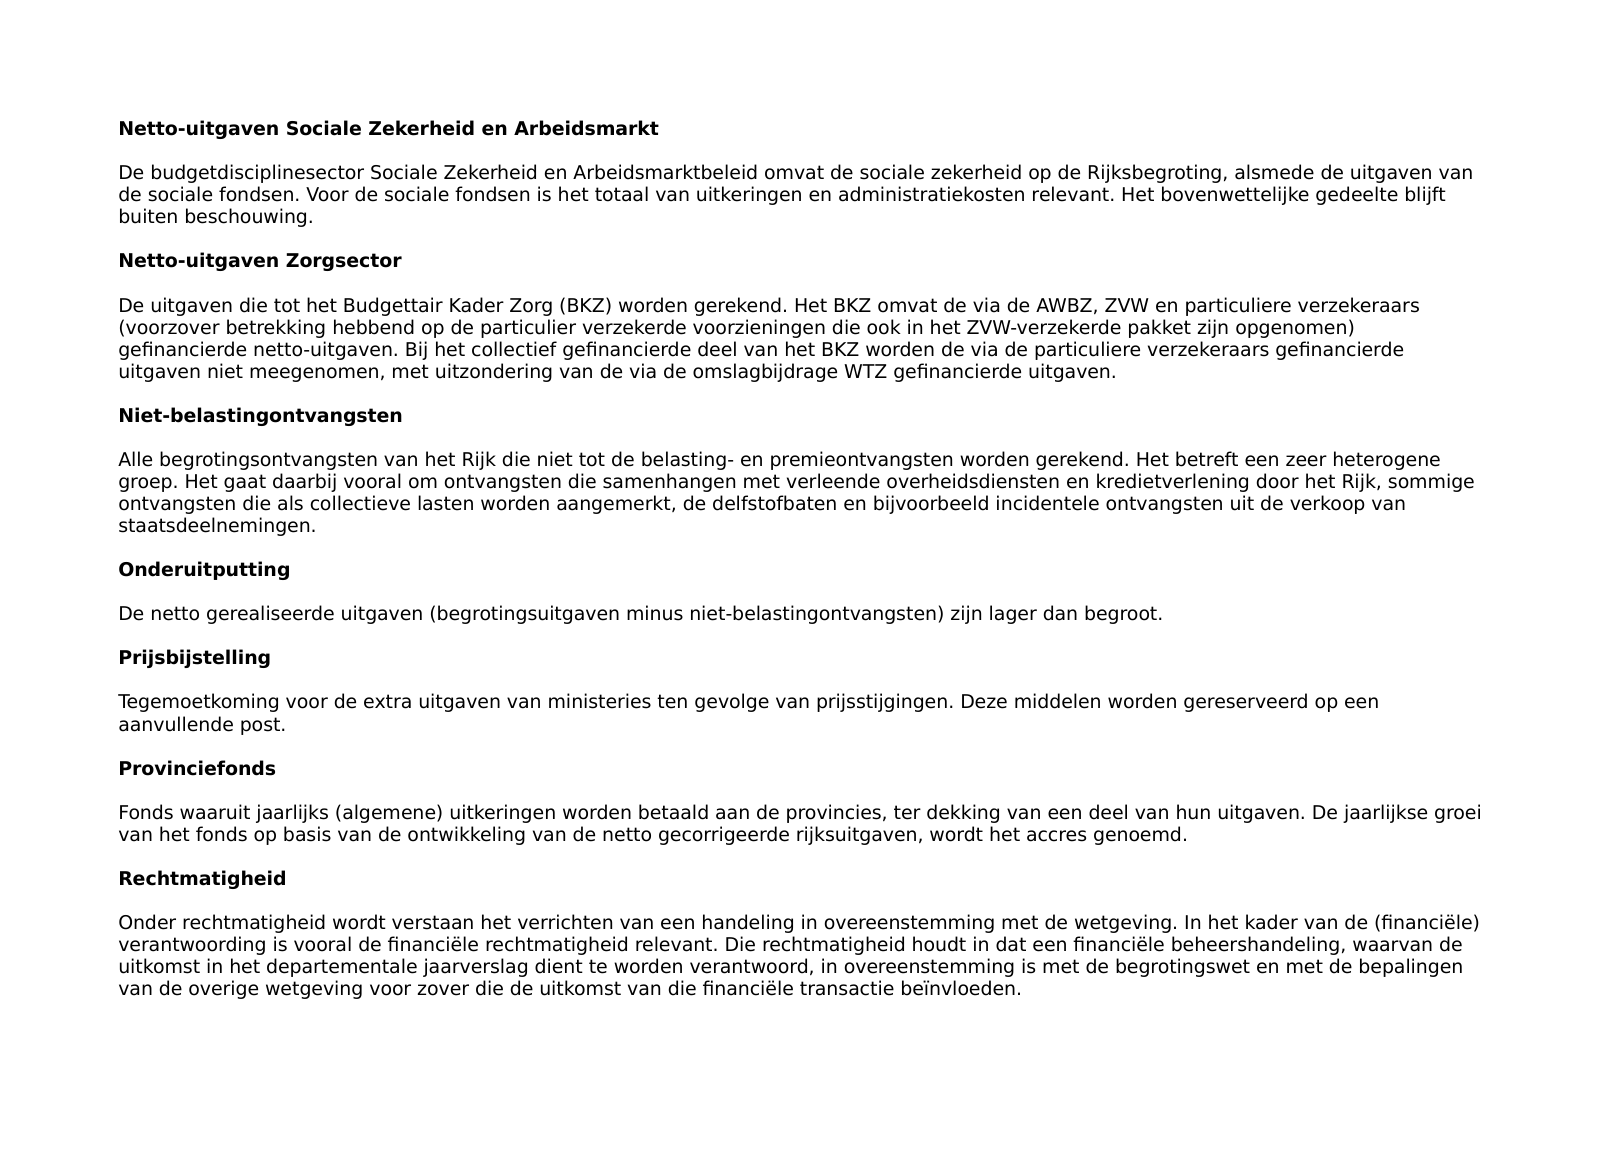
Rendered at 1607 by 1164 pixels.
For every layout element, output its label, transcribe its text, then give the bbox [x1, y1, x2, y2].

subtitle Prijsbijstelling [118, 647, 1488, 669]
subtitle Provinciefonds [118, 758, 1488, 779]
text De budgetdisciplinesector Sociale Zekerheid en Arbeidsmarktbeleid omvat de sociale zekerheid op de Rijksbegroting, alsmede de uitgaven van de sociale fondsen. Voor de sociale fondsen is het totaal van uitkeringen en administratiekosten relevant. Het bovenwettelijke gedeelte blijft buiten beschouwing. [118, 162, 1488, 228]
text Onder rechtmatigheid wordt verstaan het verrichten van een handeling in overeenstemming met de wetgeving. In het kader van de (financiële) verantwoording is vooral de financiële rechtmatigheid relevant. Die rechtmatigheid houdt in dat een financiële beheershandeling, waarvan de uitkomst in het departementale jaarverslag dient te worden verantwoord, in overeenstemming is met de begrotingswet en met de bepalingen van de overige wetgeving voor zover die de uitkomst van die financiële transactie beïnvloeden. [118, 912, 1488, 1000]
subtitle Niet-belastingontvangsten [118, 405, 1488, 427]
subtitle Netto-uitgaven Zorgsector [118, 250, 1488, 272]
subtitle Rechtmatigheid [118, 868, 1488, 890]
text Tegemoetkoming voor de extra uitgaven van ministeries ten gevolge van prijsstijgingen. Deze middelen worden gereserveerd op een aanvullende post. [118, 691, 1488, 735]
subtitle Netto-uitgaven Sociale Zekerheid en Arbeidsmarkt [118, 118, 1488, 140]
text De netto gerealiseerde uitgaven (begrotingsuitgaven minus niet-belastingontvangsten) zijn lager dan begroot. [118, 603, 1488, 625]
text De uitgaven die tot het Budgettair Kader Zorg (BKZ) worden gerekend. Het BKZ omvat de via de AWBZ, ZVW en particuliere verzekeraars (voorzover betrekking hebbend op de particulier verzekerde voorzieningen die ook in het ZVW-verzekerde pakket zijn opgenomen) gefinancierde netto-uitgaven. Bij het collectief gefinancierde deel van het BKZ worden de via de particuliere verzekeraars gefinancierde uitgaven niet meegenomen, met uitzondering van de via de omslagbijdrage WTZ gefinancierde uitgaven. [118, 294, 1488, 382]
text Alle begrotingsontvangsten van het Rijk die niet tot de belasting- en premieontvangsten worden gerekend. Het betreft een zeer heterogene groep. Het gaat daarbij vooral om ontvangsten die samenhangen met verleende overheidsdiensten en kredietverlening door het Rijk, sommige ontvangsten die als collectieve lasten worden aangemerkt, de delfstofbaten en bijvoorbeeld incidentele ontvangsten uit de verkoop van staatsdeelnemingen. [118, 449, 1488, 537]
subtitle Onderuitputting [118, 559, 1488, 581]
text Fonds waaruit jaarlijks (algemene) uitkeringen worden betaald aan de provincies, ter dekking van een deel van hun uitgaven. De jaarlijkse groei van het fonds op basis van de ontwikkeling van de netto gecorrigeerde rijksuitgaven, wordt het accres genoemd. [118, 802, 1488, 846]
